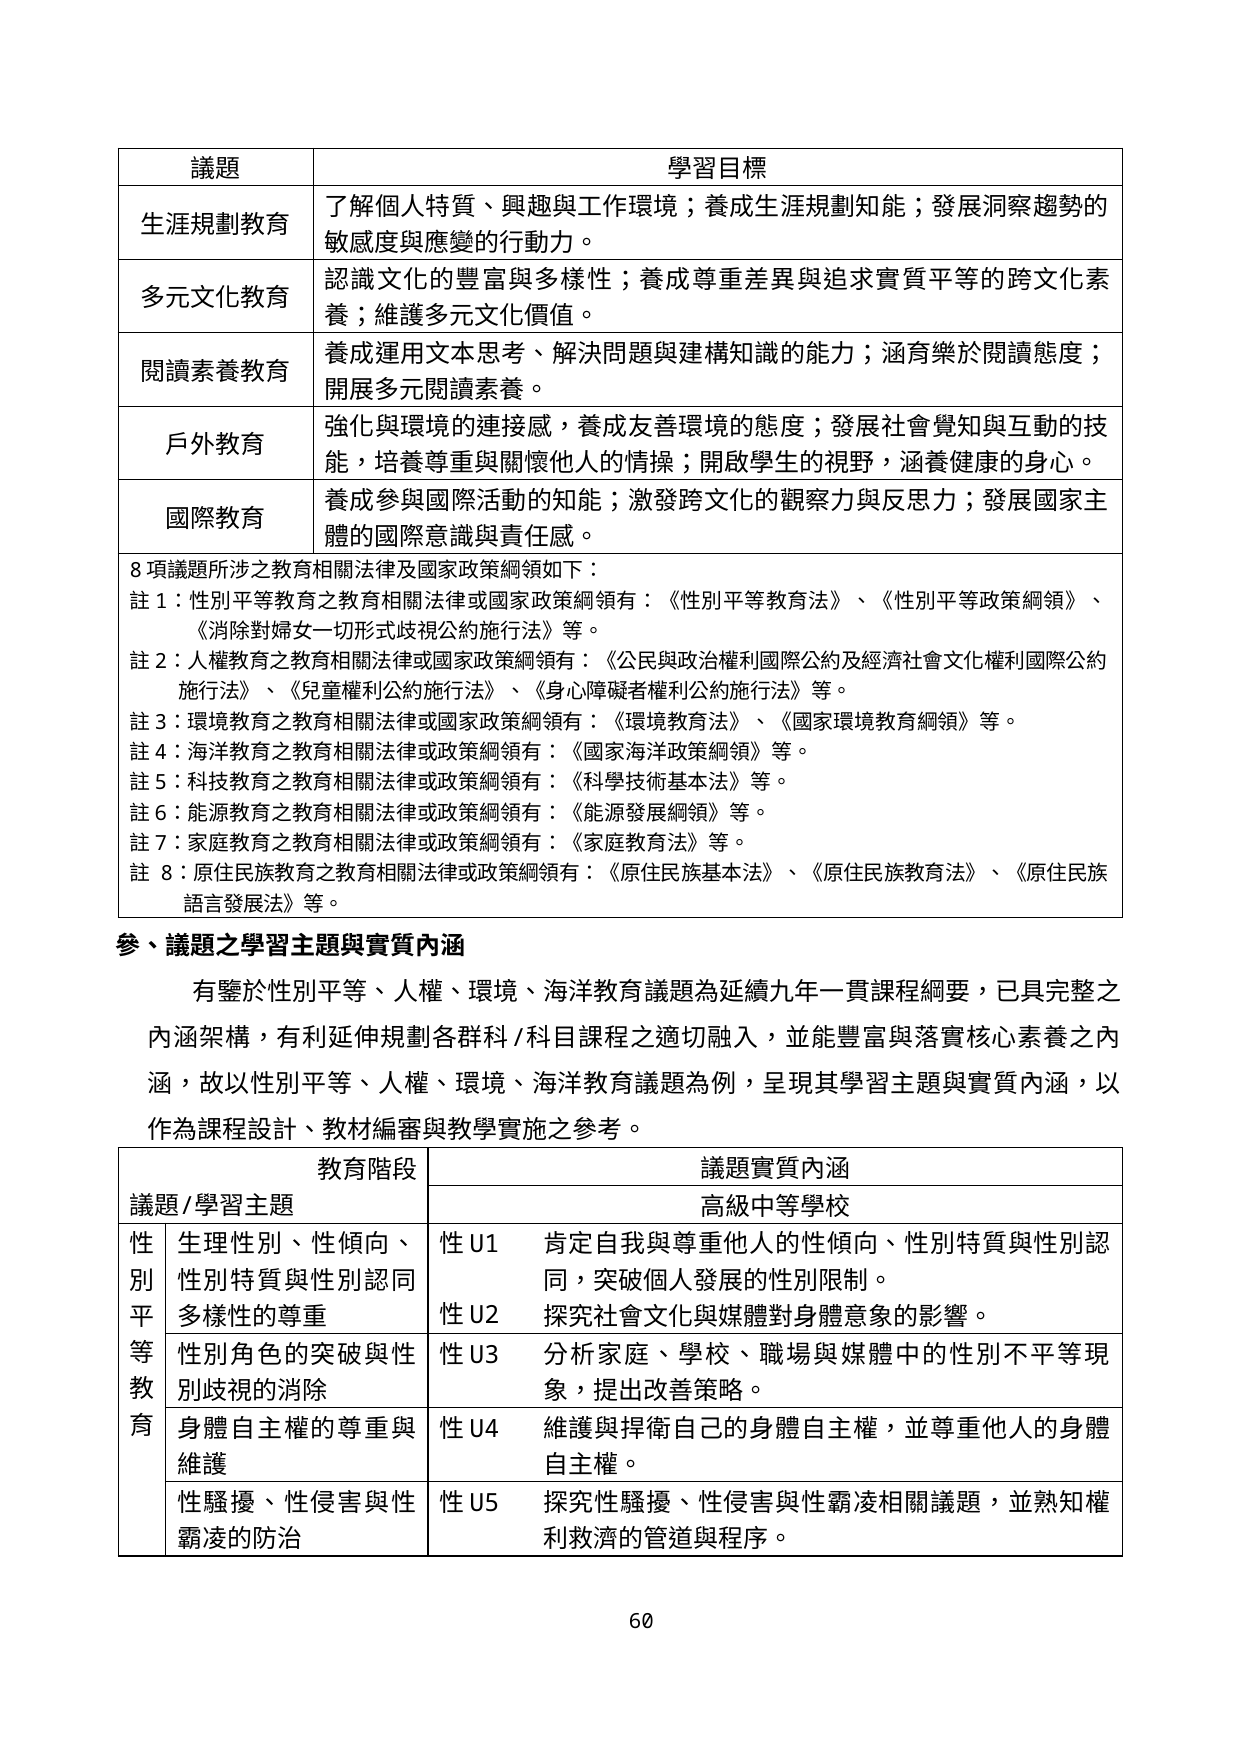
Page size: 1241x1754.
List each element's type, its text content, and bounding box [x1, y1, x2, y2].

table_cell 性U4 [429, 1408, 532, 1481]
table_header 學習目標 [314, 149, 1122, 185]
table_cell 身體自主權的尊重與維護 [166, 1408, 427, 1481]
text 參、議題之學習主題與實質內涵 [115, 918, 1122, 964]
table_cell 性別平等教育 [119, 1224, 165, 1555]
table_cell 8項議題所涉之教育相關法律及國家政策綱領如下： 註1：性別平等教育之教育相關法律或國家政策綱領有：《性別平等教育法》、《性別平等政策綱領》、《消除對婦女一切形式歧視公約施行法》等。 註2：人權教育之教育相關法律或國家政策綱領有：《公民與政治權利國際公約及經濟社會文化權利國際公約施行法》、《兒童權利公約施行法》、《身心障礙者權利公約施行法》等。 註3：環境教育之教育相關法律或國家政策綱領有：《環境教育法》、《國家環境教育綱領》等。 註4：海洋教育之教育相關法律或政策綱領有：《國家海洋政策綱領》等。 註5：科技教育之教育相關法律或政策綱領有：《科學技術基本法》等。 註6：能源教育之教育相關法律或政策綱領有：《能源發展綱領》等。 註7：家庭教育之教育相關法律或政策綱領有：《家庭教育法》等。 註 8：原住民族教育之教育相關法律或政策綱領有：《原住民族基本法》、《原住民族教育法》、《原住民族語言發展法》等。 [119, 554, 1122, 917]
table_cell 國際教育 [119, 480, 313, 553]
table_header 教育階段 議題/學習主題 [119, 1148, 427, 1222]
text 有鑒於性別平等、人權、環境、海洋教育議題為延續九年一貫課程綱要，已具完整之內涵架構，有利延伸規劃各群科/科目課程之適切融入，並能豐富與落實核心素養之內涵，故以性別平等、人權、環境、海洋教育議題為例，呈現其學習主題與實質內涵，以作為課程設計、教材編審與教學實施之參考。 [148, 964, 1122, 1147]
table_cell 閱讀素養教育 [119, 333, 313, 406]
table_cell 性騷擾、性侵害與性霸凌的防治 [166, 1482, 427, 1555]
table_header 議題實質內涵 [429, 1148, 1122, 1184]
table_cell 性U1 性U2 [429, 1224, 532, 1333]
table_cell 了解個人特質、興趣與工作環境；養成生涯規劃知能；發展洞察趨勢的敏感度與應變的行動力。 [314, 186, 1122, 258]
table_cell 高級中等學校 [429, 1186, 1122, 1222]
table_cell 戶外教育 [119, 407, 313, 479]
table_cell 性別角色的突破與性別歧視的消除 [166, 1334, 427, 1407]
table_cell 肯定自我與尊重他人的性傾向、性別特質與性別認同，突破個人發展的性別限制。 探究社會文化與媒體對身體意象的影響。 [532, 1224, 1122, 1333]
table_cell 性U3 [429, 1334, 532, 1407]
table_cell 生理性別、性傾向、性別特質與性別認同多樣性的尊重 [166, 1224, 427, 1333]
table_cell 分析家庭、學校、職場與媒體中的性別不平等現象，提出改善策略。 [532, 1334, 1122, 1407]
table_cell 多元文化教育 [119, 260, 313, 332]
table_cell 認識文化的豐富與多樣性；養成尊重差異與追求實質平等的跨文化素養；維護多元文化價值。 [314, 260, 1122, 332]
table_cell 性U5 [429, 1482, 532, 1555]
table_cell 強化與環境的連接感，養成友善環境的態度；發展社會覺知與互動的技能，培養尊重與關懷他人的情操；開啟學生的視野，涵養健康的身心。 [314, 407, 1122, 479]
table_cell 維護與捍衛自己的身體自主權，並尊重他人的身體自主權。 [532, 1408, 1122, 1481]
table_cell 探究性騷擾、性侵害與性霸凌相關議題，並熟知權利救濟的管道與程序。 [532, 1482, 1122, 1555]
table_cell 生涯規劃教育 [119, 186, 313, 258]
table_cell 養成參與國際活動的知能；激發跨文化的觀察力與反思力；發展國家主體的國際意識與責任感。 [314, 480, 1122, 553]
table_header 議題 [119, 149, 313, 185]
table_cell 養成運用文本思考、解決問題與建構知識的能力；涵育樂於閱讀態度；開展多元閱讀素養。 [314, 333, 1122, 406]
